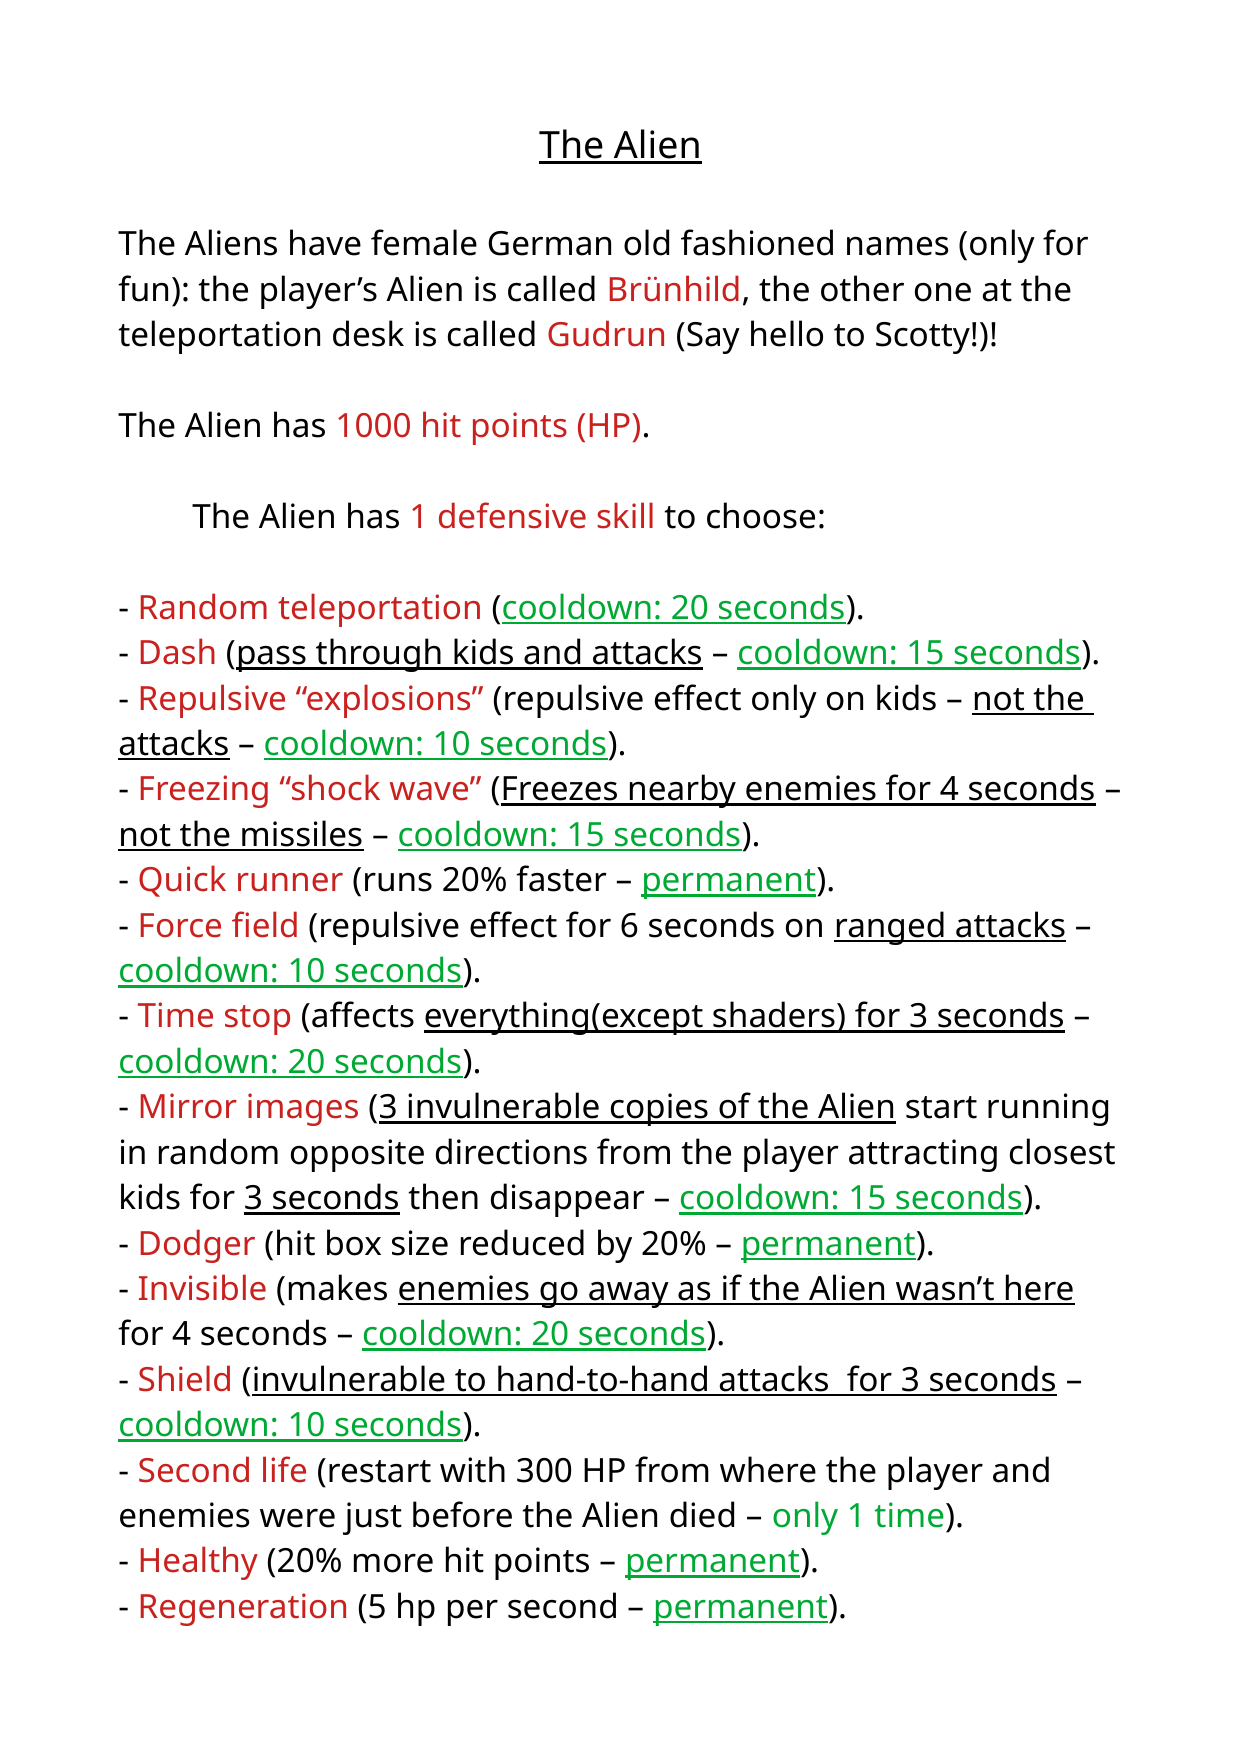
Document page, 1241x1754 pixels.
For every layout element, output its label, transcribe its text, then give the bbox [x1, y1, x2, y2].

text - Quick runner (runs 20% faster – permanent). [118, 856, 1122, 901]
text - Healthy (20% more hit points – permanent). [118, 1537, 1122, 1583]
text - Time stop (affects everything(except shaders) for 3 seconds – cooldown: 20 seconds). [118, 992, 1122, 1083]
text - Mirror images (3 invulnerable copies of the Alien start running in random opposite directions from the player attracting closest kids for 3 seconds then disappear – cooldown: 15 seconds). [118, 1083, 1122, 1219]
text - Invisible (makes enemies go away as if the Alien wasn’t here for 4 seconds – cooldown: 20 seconds). [118, 1265, 1122, 1356]
text - Freezing “shock wave” (Freezes nearby enemies for 4 seconds – not the missiles – cooldown: 15 seconds). [118, 765, 1122, 856]
text The Alien [118, 118, 1122, 169]
text The Aliens have female German old fashioned names (only for fun): the player’s Alien is called Brünhild, the other one at the teleportation desk is called Gudrun (Say hello to Scotty!)! [118, 220, 1122, 356]
text - Repulsive “explosions” (repulsive effect only on kids – not the attacks – cooldown: 10 seconds). [118, 674, 1122, 765]
text - Shield (invulnerable to hand-to-hand attacks for 3 seconds – cooldown: 10 seconds). [118, 1356, 1122, 1446]
text - Regeneration (5 hp per second – permanent). [118, 1583, 1122, 1628]
text - Second life (restart with 300 HP from where the player and enemies were just before the Alien died – only 1 time). [118, 1446, 1122, 1537]
text - Dash (pass through kids and attacks – cooldown: 15 seconds). [118, 629, 1122, 674]
text The Alien has 1 defensive skill to choose: [118, 493, 1122, 538]
text - Random teleportation (cooldown: 20 seconds). [118, 583, 1122, 629]
text The Alien has 1000 hit points (HP). [118, 402, 1122, 447]
text - Dodger (hit box size reduced by 20% – permanent). [118, 1219, 1122, 1265]
text - Force field (repulsive effect for 6 seconds on ranged attacks – cooldown: 10 seconds). [118, 901, 1122, 992]
